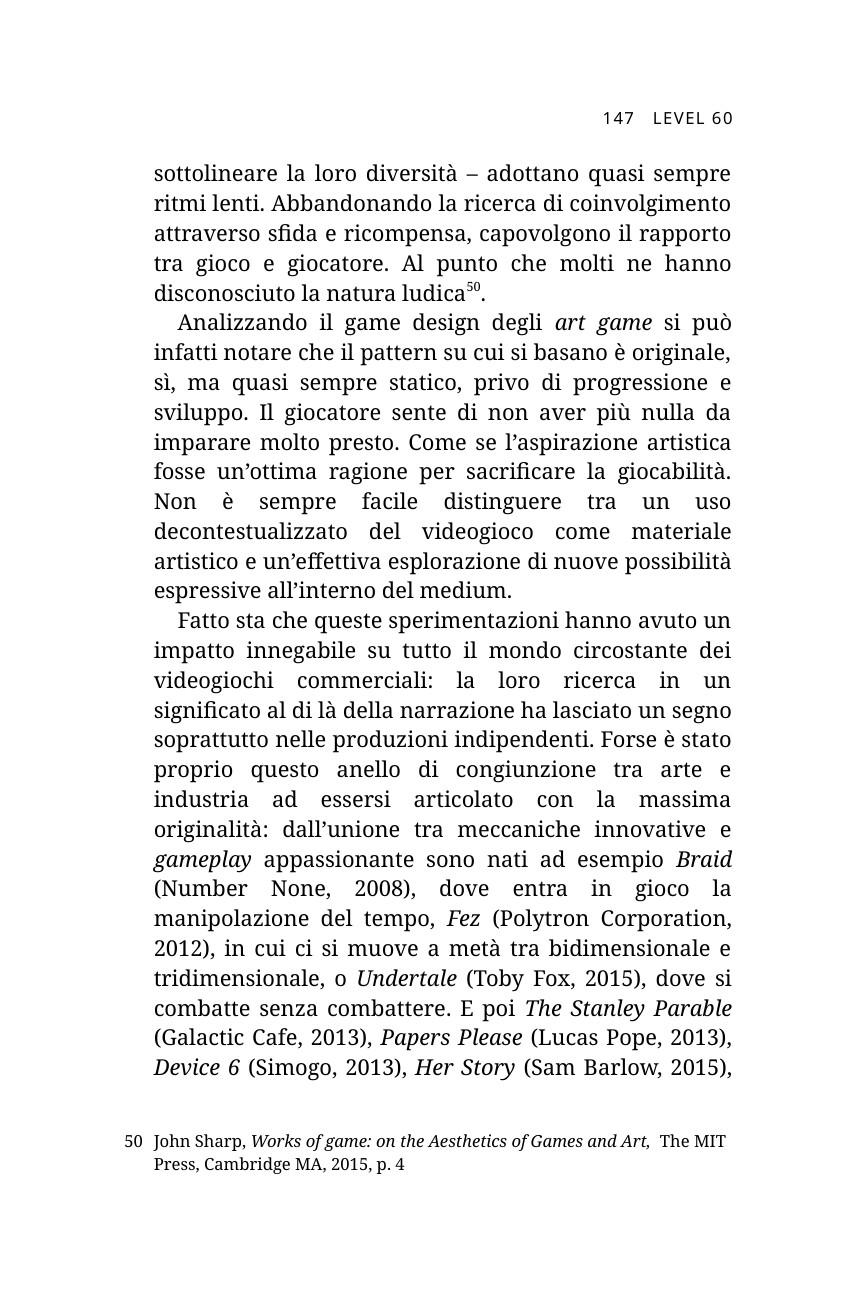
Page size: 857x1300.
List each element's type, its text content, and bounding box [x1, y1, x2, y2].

text sottolineare la loro diversità – adottano quasi sempre ritmi lenti. Abbandonando la ricerca di coinvolgimento attraverso sfida e ricompensa, capovolgono il rapporto tra gioco e giocatore. Al punto che molti ne hanno disconosciuto la natura ludica. [153, 158, 732, 307]
text John Sharp, Works of game: on the Aesthetics of Games and Art, The MIT Press, Cambridge MA, 2015, p. 4 [124, 1130, 732, 1175]
text Fatto sta che queste sperimentazioni hanno avuto un impatto innegabile su tutto il mondo circostante dei videogiochi commerciali: la loro ricerca in un significato al di là della narrazione ha lasciato un segno soprattutto nelle produzioni indipendenti. Forse è stato proprio questo anello di congiunzione tra arte e industria ad essersi articolato con la massima originalità: dall’unione tra meccaniche innovative e gameplay appassionante sono nati ad esempio Braid (Number None, 2008), dove entra in gioco la manipolazione del tempo, Fez (Polytron Corporation, 2012), in cui ci si muove a metà tra bidimensionale e tridimensionale, o Undertale (Toby Fox, 2015), dove si combatte senza combattere. E poi The Stanley Parable (Galactic Cafe, 2013), Papers Please (Lucas Pope, 2013), Device 6 (Simogo, 2013), Her Story (Sam Barlow, 2015), [153, 605, 732, 1082]
text Analizzando il game design degli art game si può infatti notare che il pattern su cui si basano è originale, sì, ma quasi sempre statico, privo di progressione e sviluppo. Il giocatore sente di non aver più nulla da imparare molto presto. Come se l’aspirazione artistica fosse un’ottima ragione per sacrificare la giocabilità. Non è sempre facile distinguere tra un uso decontestualizzato del videogioco come materiale artistico e un’effettiva esplorazione di nuove possibilità espressive all’interno del medium. [153, 307, 732, 605]
